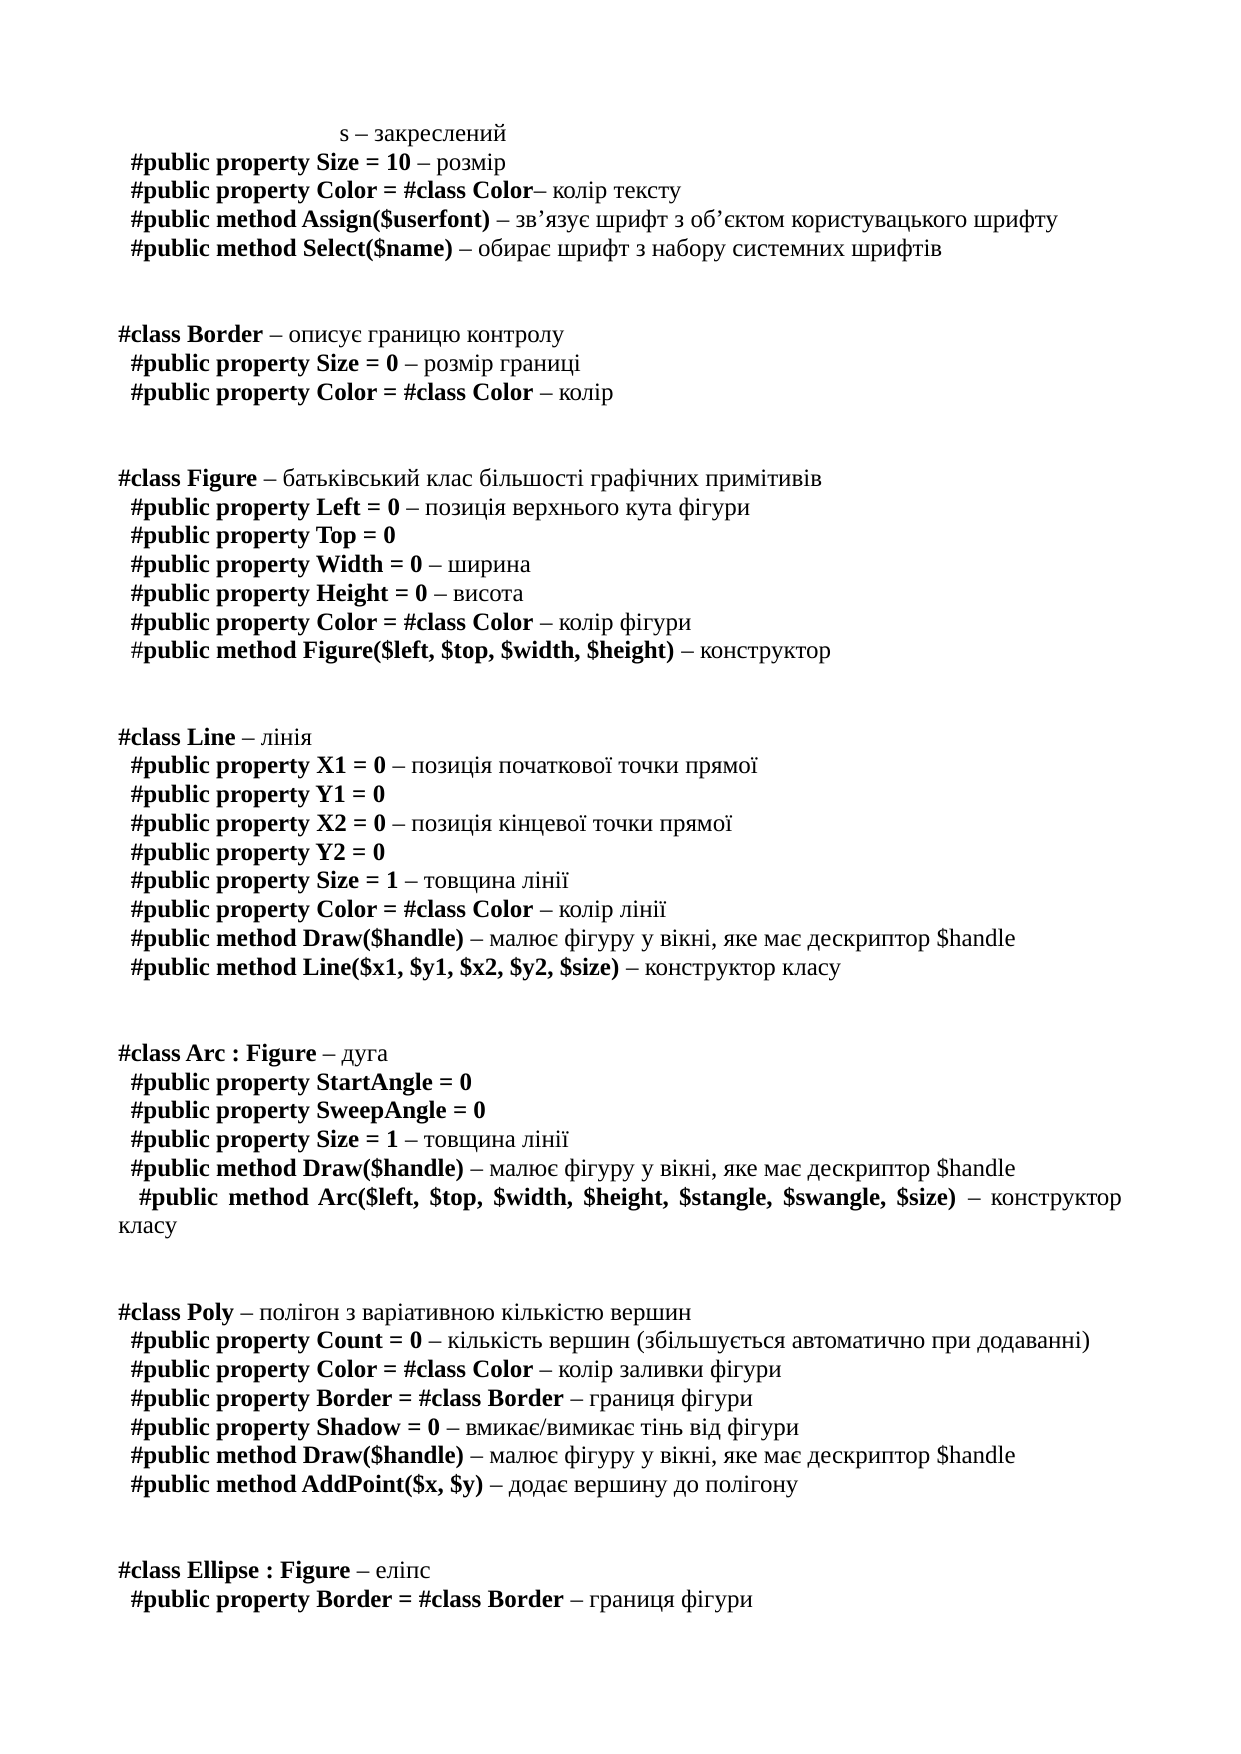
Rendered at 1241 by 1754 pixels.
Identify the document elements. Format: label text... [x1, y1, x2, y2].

text #public property Color = #class Color – колір лінії [118, 894, 1122, 923]
text #public property Color = #class Color – колір заливки фігури [118, 1354, 1122, 1383]
text #public property Y2 = 0 [118, 837, 1122, 866]
text #public property Color = #class Color – колір фігури [118, 607, 1122, 636]
text #public property Count = 0 – кількість вершин (збільшується автоматично при додаванні) [118, 1326, 1122, 1354]
text #public method Assign($userfont) – зв’язує шрифт з об’єктом користувацького шрифту [118, 204, 1122, 233]
text #public property Color = #class Color– колір тексту [118, 176, 1122, 204]
text #public method Line($x1, $y1, $x2, $y2, $size) – конструктор класу [118, 952, 1122, 981]
text #public method Draw($handle) – малює фігуру у вікні, яке має дескриптор $handle [118, 923, 1122, 952]
text #public property Height = 0 – висота [118, 578, 1122, 607]
text s – закреслений [118, 118, 1122, 147]
text #public property X2 = 0 – позиція кінцевої точки прямої [118, 808, 1122, 837]
text #public property Size = 10 – розмір [118, 147, 1122, 176]
text #public property SweepAngle = 0 [118, 1096, 1122, 1124]
text #class Border – описує границю контролу [118, 319, 1122, 348]
text #class Arc : Figure – дуга [118, 1038, 1122, 1067]
text #public property Size = 0 – розмір границі [118, 348, 1122, 377]
text #public property Border = #class Border – границя фігури [118, 1383, 1122, 1412]
text #public property Size = 1 – товщина лінії [118, 1124, 1122, 1153]
text #public property StartAngle = 0 [118, 1067, 1122, 1096]
text #public property Shadow = 0 – вмикає/вимикає тінь від фігури [118, 1412, 1122, 1441]
text #public property Top = 0 [118, 521, 1122, 549]
text #public method Draw($handle) – малює фігуру у вікні, яке має дескриптор $handle [118, 1153, 1122, 1182]
text #public property Left = 0 – позиція верхнього кута фігури [118, 492, 1122, 521]
text #class Poly – полігон з варіативною кількістю вершин [118, 1297, 1122, 1326]
text #public method Select($name) – обирає шрифт з набору системних шрифтів [118, 233, 1122, 262]
text #public property Size = 1 – товщина лінії [118, 866, 1122, 894]
text #public property X1 = 0 – позиція початкової точки прямої [118, 751, 1122, 779]
text #public property Y1 = 0 [118, 779, 1122, 808]
text #public method AddPoint($x, $y) – додає вершину до полігону [118, 1469, 1122, 1498]
text #public method Draw($handle) – малює фігуру у вікні, яке має дескриптор $handle [118, 1441, 1122, 1469]
text #public method Arc($left, $top, $width, $height, $stangle, $swangle, $size) – конструктор класу [118, 1182, 1122, 1239]
text #public property Color = #class Color – колір [118, 377, 1122, 406]
text #public method Figure($left, $top, $width, $height) – конструктор [118, 636, 1122, 664]
text #class Ellipse : Figure – еліпс [118, 1556, 1122, 1584]
text #public property Width = 0 – ширина [118, 549, 1122, 578]
text #class Line – лінія [118, 722, 1122, 751]
text #public property Border = #class Border – границя фігури [118, 1584, 1122, 1613]
text #class Figure – батьківський клас більшості графічних примітивів [118, 463, 1122, 492]
